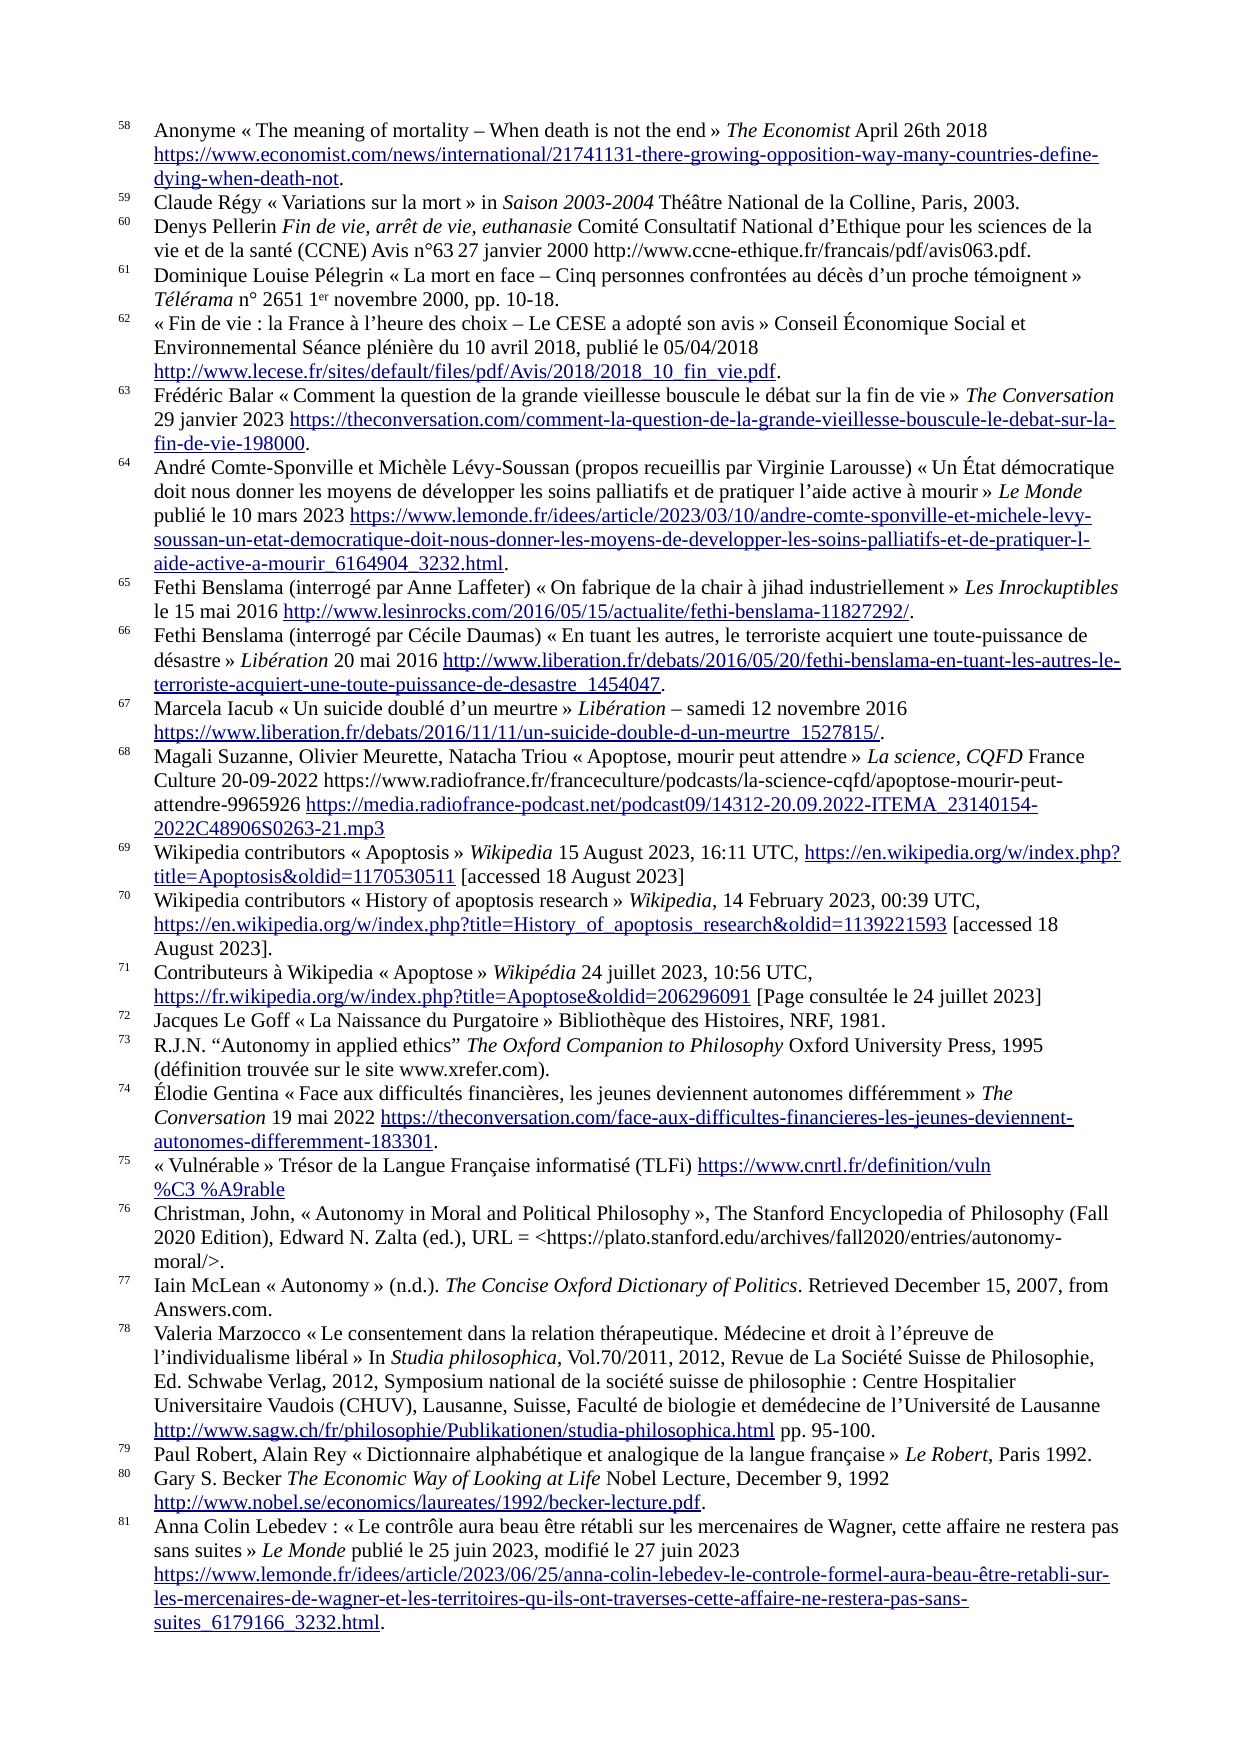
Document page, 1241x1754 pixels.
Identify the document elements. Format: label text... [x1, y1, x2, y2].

text Magali Suzanne, Olivier Meurette, Natacha Triou « Apoptose, mourir peut attendre » La science, CQFD France Culture 20-09-2022 https://www.radiofrance.fr/franceculture/podcasts/la-science-cqfd/apoptose-mourir-peut-attendre-9965926 https://media.radiofrance-podcast.net/podcast09/14312-20.09.2022-ITEMA_23140154-2022C48906S0263-21.mp3 [118, 744, 1122, 840]
text Marcela Iacub « Un suicide doublé d’un meurtre » Libération – samedi 12 novembre 2016 https://www.liberation.fr/debats/2016/11/11/un-suicide-double-d-un-meurtre_1527815/. [118, 696, 1122, 744]
text Dominique Louise Pélegrin « La mort en face – Cinq personnes confrontées au décès d’un proche témoignent » Télérama n° 2651 1ᵉʳ novembre 2000, pp. 10-18. [118, 262, 1122, 311]
text Fethi Benslama (interrogé par Anne Laffeter) « On fabrique de la chair à jihad industriellement » Les Inrockuptibles le 15 mai 2016 http://www.lesinrocks.com/2016/05/15/actualite/fethi-benslama-11827292/. [118, 575, 1122, 623]
text Fethi Benslama (interrogé par Cécile Daumas) « En tuant les autres, le terroriste acquiert une toute-puissance de désastre » Libération 20 mai 2016 http://www.liberation.fr/debats/2016/05/20/fethi-benslama-en-tuant-les-autres-le-terroriste-acquiert-une-toute-puissance-de-desastre_1454047. [118, 623, 1122, 696]
text Contributeurs à Wikipedia « Apoptose » Wikipédia 24 juillet 2023, 10:56 UTC, https://fr.wikipedia.org/w/index.php?title=Apoptose&oldid=206296091 [Page consultée le 24 juillet 2023] [118, 960, 1122, 1008]
text R.J.N. “Autonomy in applied ethics” The Oxford Companion to Philosophy Oxford University Press, 1995 (définition trouvée sur le site www.xrefer.com). [118, 1032, 1122, 1081]
text Wikipedia contributors « History of apoptosis research » Wikipedia, 14 February 2023, 00:39 UTC, https://en.wikipedia.org/w/index.php?title=History_of_apoptosis_research&oldid=1139221593 [accessed 18 August 2023]. [118, 888, 1122, 960]
text Paul Robert, Alain Rey « Dictionnaire alphabétique et analogique de la langue française » Le Robert, Paris 1992. [118, 1442, 1122, 1466]
text Iain McLean « Autonomy » (n.d.). The Concise Oxford Dictionary of Politics. Retrieved December 15, 2007, from Answers.com. [118, 1273, 1122, 1321]
text Claude Régy « Variations sur la mort » in Saison 2003-2004 Théâtre National de la Colline, Paris, 2003. [118, 190, 1122, 214]
text Wikipedia contributors « Apoptosis » Wikipedia 15 August 2023, 16:11 UTC, https://en.wikipedia.org/w/index.php?title=Apoptosis&oldid=1170530511 [accessed 18 August 2023] [118, 840, 1122, 888]
text Anonyme « The meaning of mortality – When death is not the end » The Economist April 26th 2018 https://www.economist.com/news/international/21741131-there-growing-opposition-way-many-countries-define-dying-when-death-not. [118, 118, 1122, 190]
text Christman, John, « Autonomy in Moral and Political Philosophy », The Stanford Encyclopedia of Philosophy (Fall 2020 Edition), Edward N. Zalta (ed.), URL = <https://plato.stanford.edu/archives/fall2020/entries/autonomy-moral/>. [118, 1201, 1122, 1273]
text Jacques Le Goff « La Naissance du Purgatoire » Bibliothèque des Histoires, NRF, 1981. [118, 1008, 1122, 1032]
text Valeria Marzocco « Le consentement dans la relation thérapeutique. Médecine et droit à l’épreuve de l’individualisme libéral » In Studia philosophica, Vol.70/2011, 2012, Revue de La Société Suisse de Philosophie, Ed. Schwabe Verlag, 2012, Symposium national de la société suisse de philosophie : Centre Hospitalier Universitaire Vaudois (CHUV), Lausanne, Suisse, Faculté de biologie et demédecine de l’Université de Lausanne http://www.sagw.ch/fr/philosophie/Publikationen/studia-philosophica.html pp. 95-100. [118, 1321, 1122, 1442]
text Frédéric Balar « Comment la question de la grande vieillesse bouscule le débat sur la fin de vie » The Conversation 29 janvier 2023 https://theconversation.com/comment-la-question-de-la-grande-vieillesse-bouscule-le-debat-sur-la-fin-de-vie-198000. [118, 383, 1122, 455]
text Élodie Gentina « Face aux difficultés financières, les jeunes deviennent autonomes différemment » The Conversation 19 mai 2022 https://theconversation.com/face-aux-difficultes-financieres-les-jeunes-deviennent-autonomes-differemment-183301. [118, 1081, 1122, 1153]
text « Vulnérable » Trésor de la Langue Française informatisé (TLFi) https://www.cnrtl.fr/definition/vuln%C3 %A9rable [118, 1153, 1122, 1201]
text « Fin de vie : la France à l’heure des choix – Le CESE a adopté son avis » Conseil Économique Social et Environnemental Séance plénière du 10 avril 2018, publié le 05/04/2018 http://www.lecese.fr/sites/default/files/pdf/Avis/2018/2018_10_fin_vie.pdf. [118, 311, 1122, 383]
text Denys Pellerin Fin de vie, arrêt de vie, euthanasie Comité Consultatif National d’Ethique pour les sciences de la vie et de la santé (CCNE) Avis n°63 27 janvier 2000 http://www.ccne-ethique.fr/francais/pdf/avis063.pdf. [118, 214, 1122, 262]
text André Comte-Sponville et Michèle Lévy-Soussan (propos recueillis par Virginie Larousse) « Un État démocratique doit nous donner les moyens de développer les soins palliatifs et de pratiquer l’aide active à mourir » Le Monde publié le 10 mars 2023 https://www.lemonde.fr/idees/article/2023/03/10/andre-comte-sponville-et-michele-levy-soussan-un-etat-democratique-doit-nous-donner-les-moyens-de-developper-les-soins-palliatifs-et-de-pratiquer-l-aide-active-a-mourir_6164904_3232.html. [118, 455, 1122, 575]
text Anna Colin Lebedev : « Le contrôle aura beau être rétabli sur les mercenaires de Wagner, cette affaire ne restera pas sans suites » Le Monde publié le 25 juin 2023, modifié le 27 juin 2023 https://www.lemonde.fr/idees/article/2023/06/25/anna-colin-lebedev-le-controle-formel-aura-beau-être-retabli-sur-les-mercenaires-de-wagner-et-les-territoires-qu-ils-ont-traverses-cette-affaire-ne-restera-pas-sans-suites_6179166_3232.html. [118, 1514, 1122, 1634]
text Gary S. Becker The Economic Way of Looking at Life Nobel Lecture, December 9, 1992 http://www.nobel.se/economics/laureates/1992/becker-lecture.pdf. [118, 1466, 1122, 1514]
